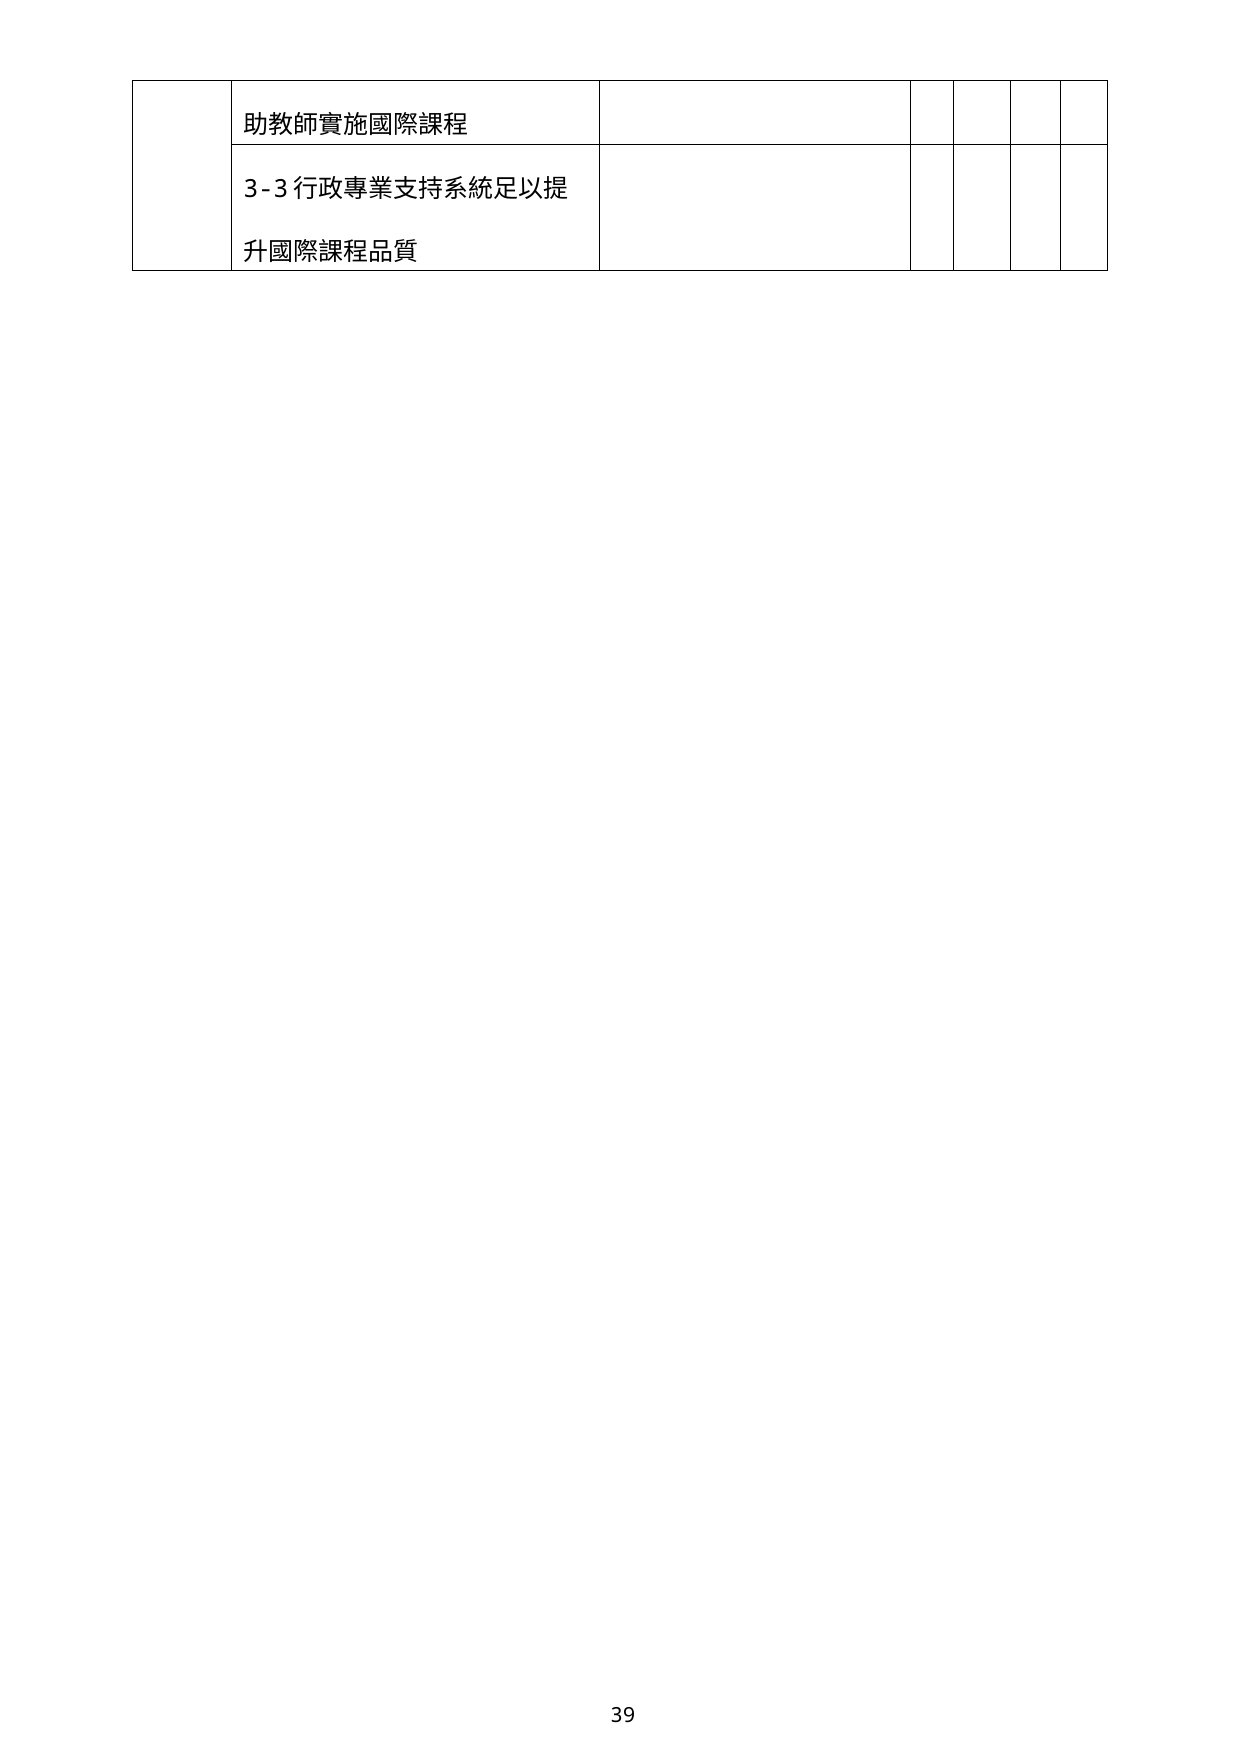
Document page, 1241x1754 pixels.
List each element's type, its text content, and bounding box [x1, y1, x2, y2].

table_cell [133, 81, 231, 270]
table_cell 助教師實施國際課程 [232, 81, 599, 144]
table_cell [600, 81, 910, 144]
table_cell [954, 145, 1010, 270]
table_cell [954, 81, 1010, 144]
table_cell [1061, 81, 1107, 144]
table_cell 3-3行政專業支持系統足以提升國際課程品質 [232, 145, 599, 270]
table_cell [1011, 81, 1060, 144]
table_cell [1061, 145, 1107, 270]
table_cell [1011, 145, 1060, 270]
table_cell [911, 145, 953, 270]
table_cell [600, 145, 910, 270]
table_cell [911, 81, 953, 144]
